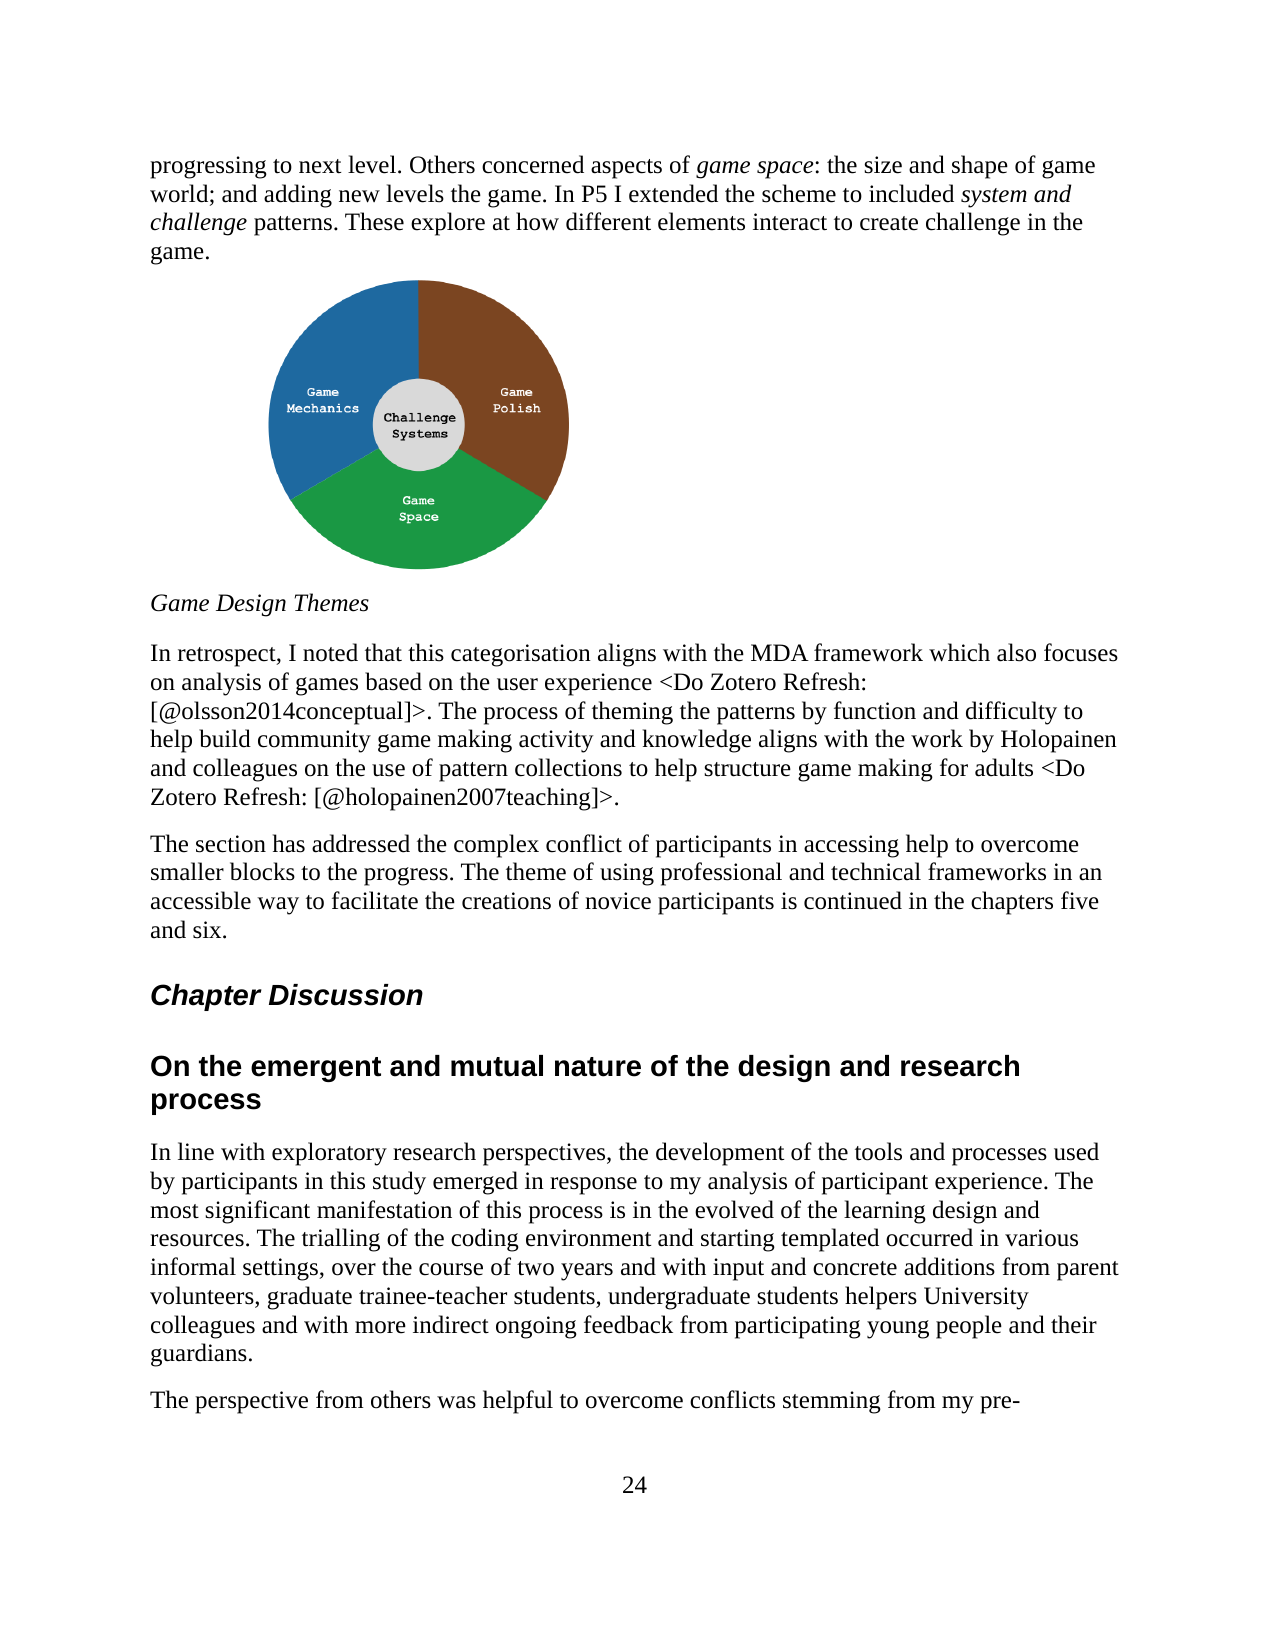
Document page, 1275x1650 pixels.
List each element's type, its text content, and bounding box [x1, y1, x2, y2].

text The perspective from others was helpful to overcome conflicts stemming from my pre- [150, 1385, 1125, 1414]
text In line with exploratory research perspectives, the development of the tools and processes used by participants in this study emerged in response to my analysis of participant experience. The most significant manifestation of this process is in the evolved of the learning design and resources. The trialling of the coding environment and starting templated occurred in various informal settings, over the course of two years and with input and concrete additions from parent volunteers, graduate trainee-teacher students, undergraduate students helpers University colleagues and with more indirect ongoing feedback from participating young people and their guardians. [150, 1137, 1125, 1367]
text In retrospect, I noted that this categorisation aligns with the MDA framework which also focuses on analysis of games based on the user experience <Do Zotero Refresh: [@olsson2014conceptual]>. The process of theming the patterns by function and difficulty to help build community game making activity and knowledge aligns with the work by Holopainen and colleagues on the use of pattern collections to help structure game making for adults <Do Zotero Refresh: [@holopainen2007teaching]>. [150, 638, 1125, 811]
text progressing to next level. Others concerned aspects of game space: the size and shape of game world; and adding new levels the game. In P5 I extended the scheme to included system and challenge patterns. These explore at how different elements interact to create challenge in the game. [150, 150, 1125, 265]
picture [150, 273, 687, 576]
text Game Design Themes [150, 588, 1125, 617]
subtitle On the emergent and mutual nature of the design and research process [150, 1049, 1125, 1116]
text The section has addressed the complex conflict of participants in accessing help to overcome smaller blocks to the progress. The theme of using professional and technical frameworks in an accessible way to facilitate the creations of novice participants is continued in the chapters five and six. [150, 829, 1125, 944]
subtitle Chapter Discussion [150, 978, 1125, 1011]
